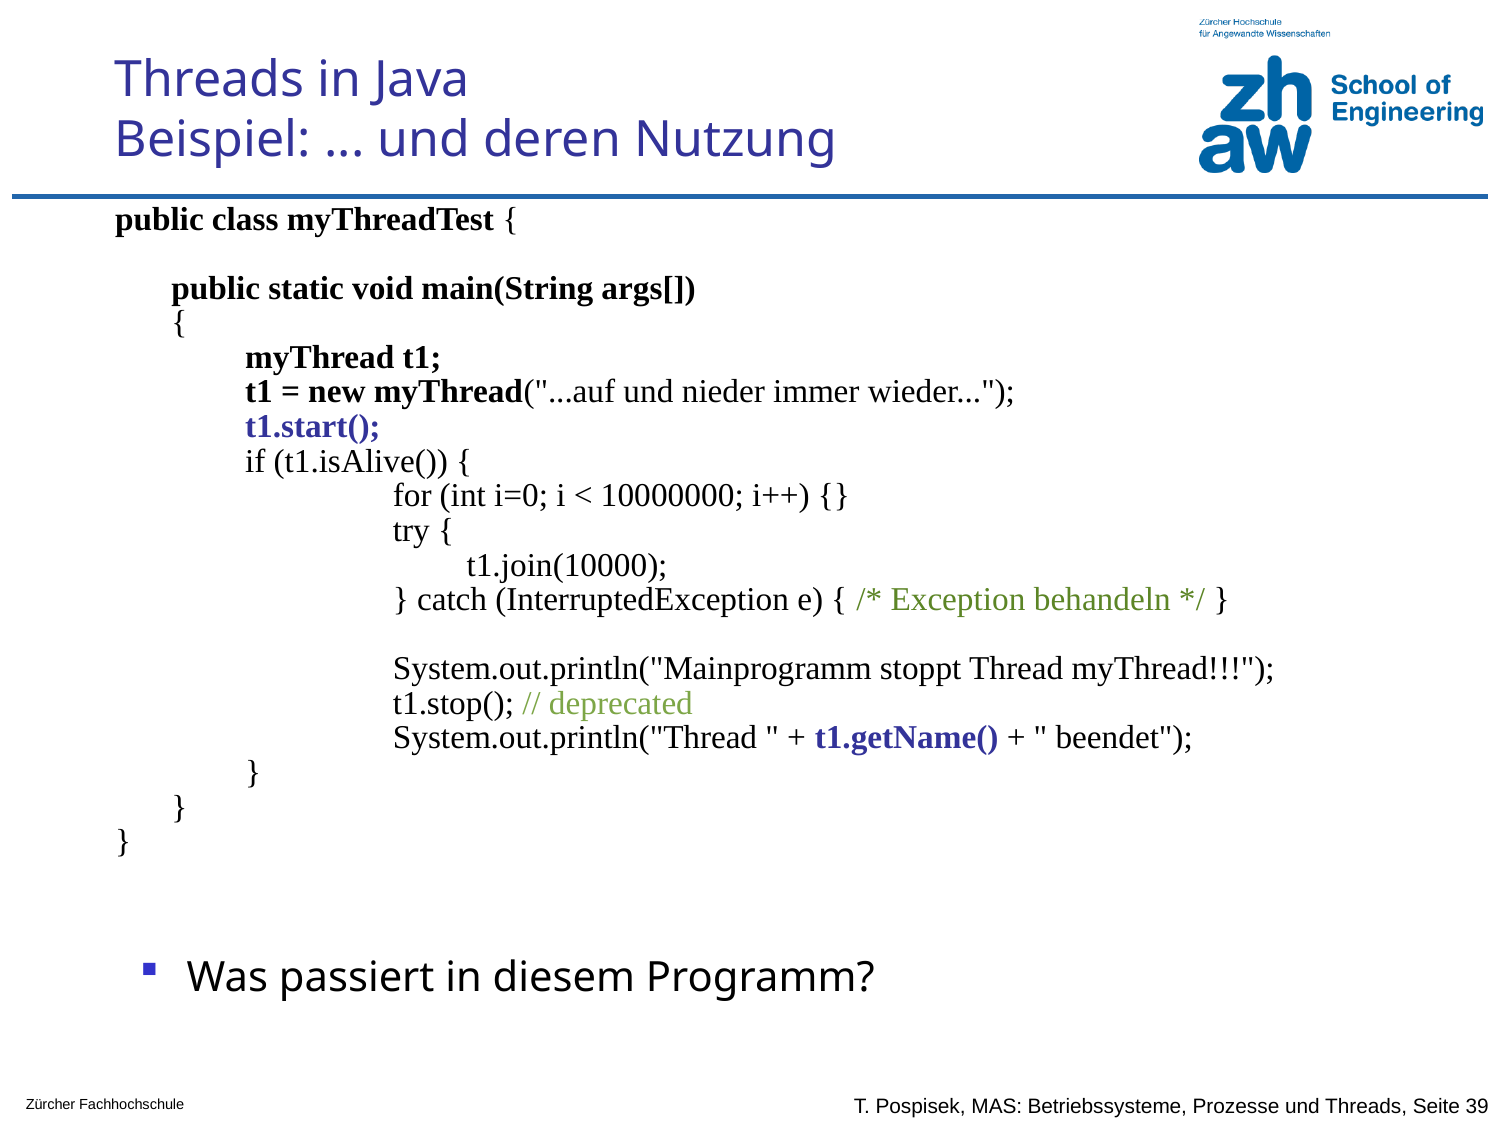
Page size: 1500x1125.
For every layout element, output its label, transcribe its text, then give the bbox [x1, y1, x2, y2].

picture [1199, 19, 1483, 173]
text_box public class myThreadTest { public static void main(String args[]) { myThread t1; t1 = new myThread("...auf und nieder immer wieder..."); t1.start(); if (t1.isAlive()) { for (int i=0; i < 10000000; i++) {} try { t1.join(10000); } catch (InterruptedException e) { /* Exception behandeln */ } System.out.println("Mainprogramm stoppt Thread myThread!!!"); t1.stop(); // deprecated System.out.println("Thread " + t1.getName() + " beendet"); } } } [99, 200, 1338, 925]
title Threads in Java Beispiel: ... und deren Nutzung [99, 50, 1379, 163]
text_box Was passiert in diesem Programm? [124, 937, 1313, 1008]
